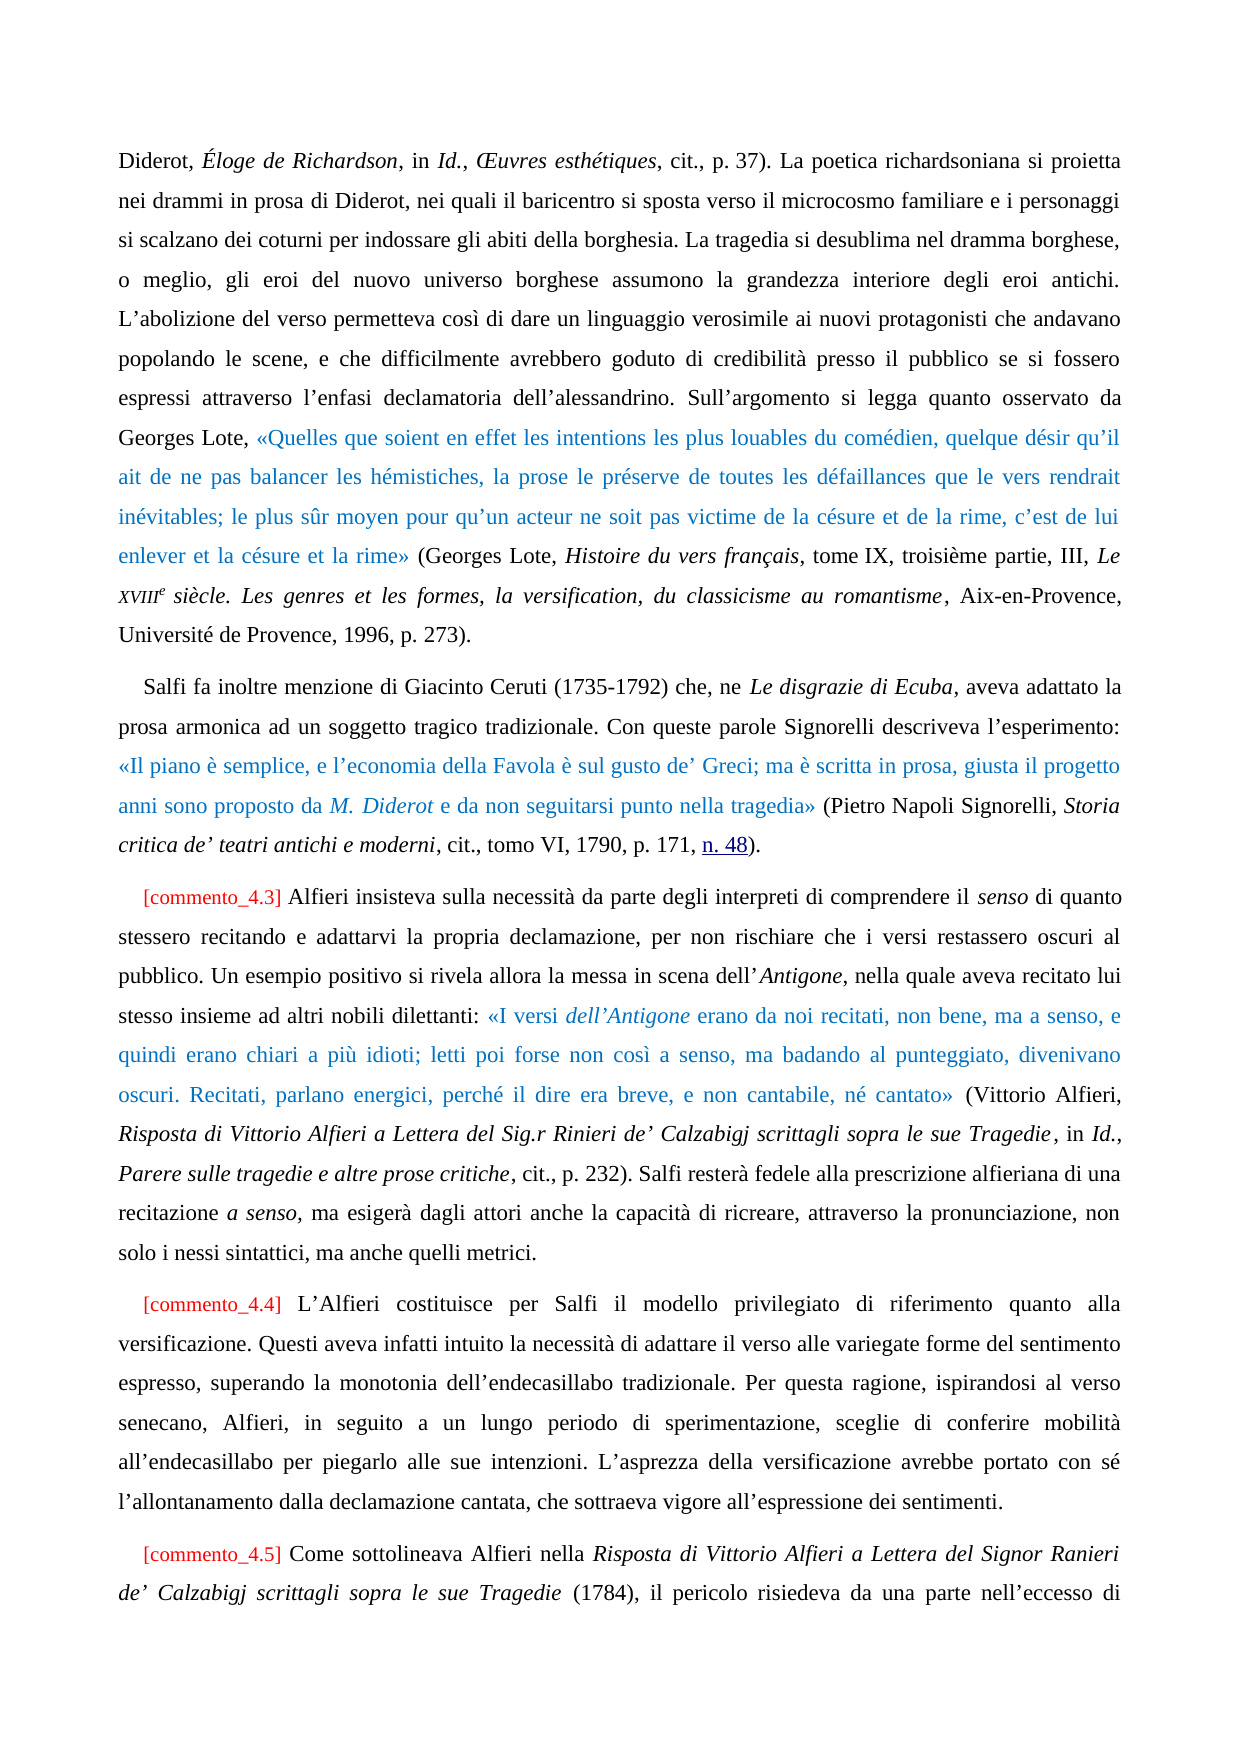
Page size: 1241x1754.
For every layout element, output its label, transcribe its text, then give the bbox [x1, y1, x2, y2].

text Salfi fa inoltre menzione di Giacinto Ceruti (1735-1792) che, ne Le disgrazie di Ecuba, aveva adattato la prosa armonica ad un soggetto tragico tradizionale. Con queste parole Signorelli descriveva l’esperimento: «Il piano è semplice, e l’economia della Favola è sul gusto de’ Greci; ma è scritta in prosa, giusta il progetto anni sono proposto da M. Diderot e da non seguitarsi punto nella tragedia» (Pietro Napoli Signorelli, Storia critica de’ teatri antichi e moderni, cit., tomo VI, 1790, p. 171, n. 48). [118, 673, 1122, 858]
text [commento_4.4] L’Alfieri costituisce per Salfi il modello privilegiato di riferimento quanto alla versificazione. Questi aveva infatti intuito la necessità di adattare il verso alle variegate forme del sentimento espresso, superando la monotonia dell’endecasillabo tradizionale. Per questa ragione, ispirandosi al verso senecano, Alfieri, in seguito a un lungo periodo di sperimentazione, sceglie di conferire mobilità all’endecasillabo per piegarlo alle sue intenzioni. L’asprezza della versificazione avrebbe portato con sé l’allontanamento dalla declamazione cantata, che sottraeva vigore all’espressione dei sentimenti. [118, 1291, 1122, 1514]
text Diderot, Éloge de Richardson, in Id., Œuvres esthétiques, cit., p. 37). La poetica richardsoniana si proietta nei drammi in prosa di Diderot, nei quali il baricentro si sposta verso il microcosmo familiare e i personaggi si scalzano dei coturni per indossare gli abiti della borghesia. La tragedia si desublima nel dramma borghese, o meglio, gli eroi del nuovo universo borghese assumono la grandezza interiore degli eroi antichi. L’abolizione del verso permetteva così di dare un linguaggio verosimile ai nuovi protagonisti che andavano popolando le scene, e che difficilmente avrebbero goduto di credibilità presso il pubblico se si fossero espressi attraverso l’enfasi declamatoria dell’alessandrino. Sull’argomento si legga quanto osservato da Georges Lote, «Quelles que soient en effet les intentions les plus louables du comédien, quelque désir qu’il ait de ne pas balancer les hémistiches, la prose le préserve de toutes les défaillances que le vers rendrait inévitables; le plus sûr moyen pour qu’un acteur ne soit pas victime de la césure et de la rime, c’est de lui enlever et la césure et la rime» (Georges Lote, Histoire du vers français, tome IX, troisième partie, III, Le xviiie siècle. Les genres et les formes, la versification, du classicisme au romantisme, Aix-en-Provence, Université de Provence, 1996, p. 273). [118, 148, 1122, 648]
text [commento_4.3] Alfieri insisteva sulla necessità da parte degli interpreti di comprendere il senso di quanto stessero recitando e adattarvi la propria declamazione, per non rischiare che i versi restassero oscuri al pubblico. Un esempio positivo si rivela allora la messa in scena dell’Antigone, nella quale aveva recitato lui stesso insieme ad altri nobili dilettanti: «I versi dell’Antigone erano da noi recitati, non bene, ma a senso, e quindi erano chiari a più idioti; letti poi forse non così a senso, ma badando al punteggiato, divenivano oscuri. Recitati, parlano energici, perché il dire era breve, e non cantabile, né cantato» (Vittorio Alfieri, Risposta di Vittorio Alfieri a Lettera del Sig.r Rinieri de’ Calzabigj scrittagli sopra le sue Tragedie, in Id., Parere sulle tragedie e altre prose critiche, cit., p. 232). Salfi resterà fedele alla prescrizione alfieriana di una recitazione a senso, ma esigerà dagli attori anche la capacità di ricreare, attraverso la pronunciazione, non solo i nessi sintattici, ma anche quelli metrici. [118, 883, 1122, 1265]
text [commento_4.5] Come sottolineava Alfieri nella Risposta di Vittorio Alfieri a Lettera del Signor Ranieri de’ Calzabigj scrittagli sopra le sue Tragedie (1784), il pericolo risiedeva da una parte nell’eccesso di [118, 1540, 1122, 1606]
